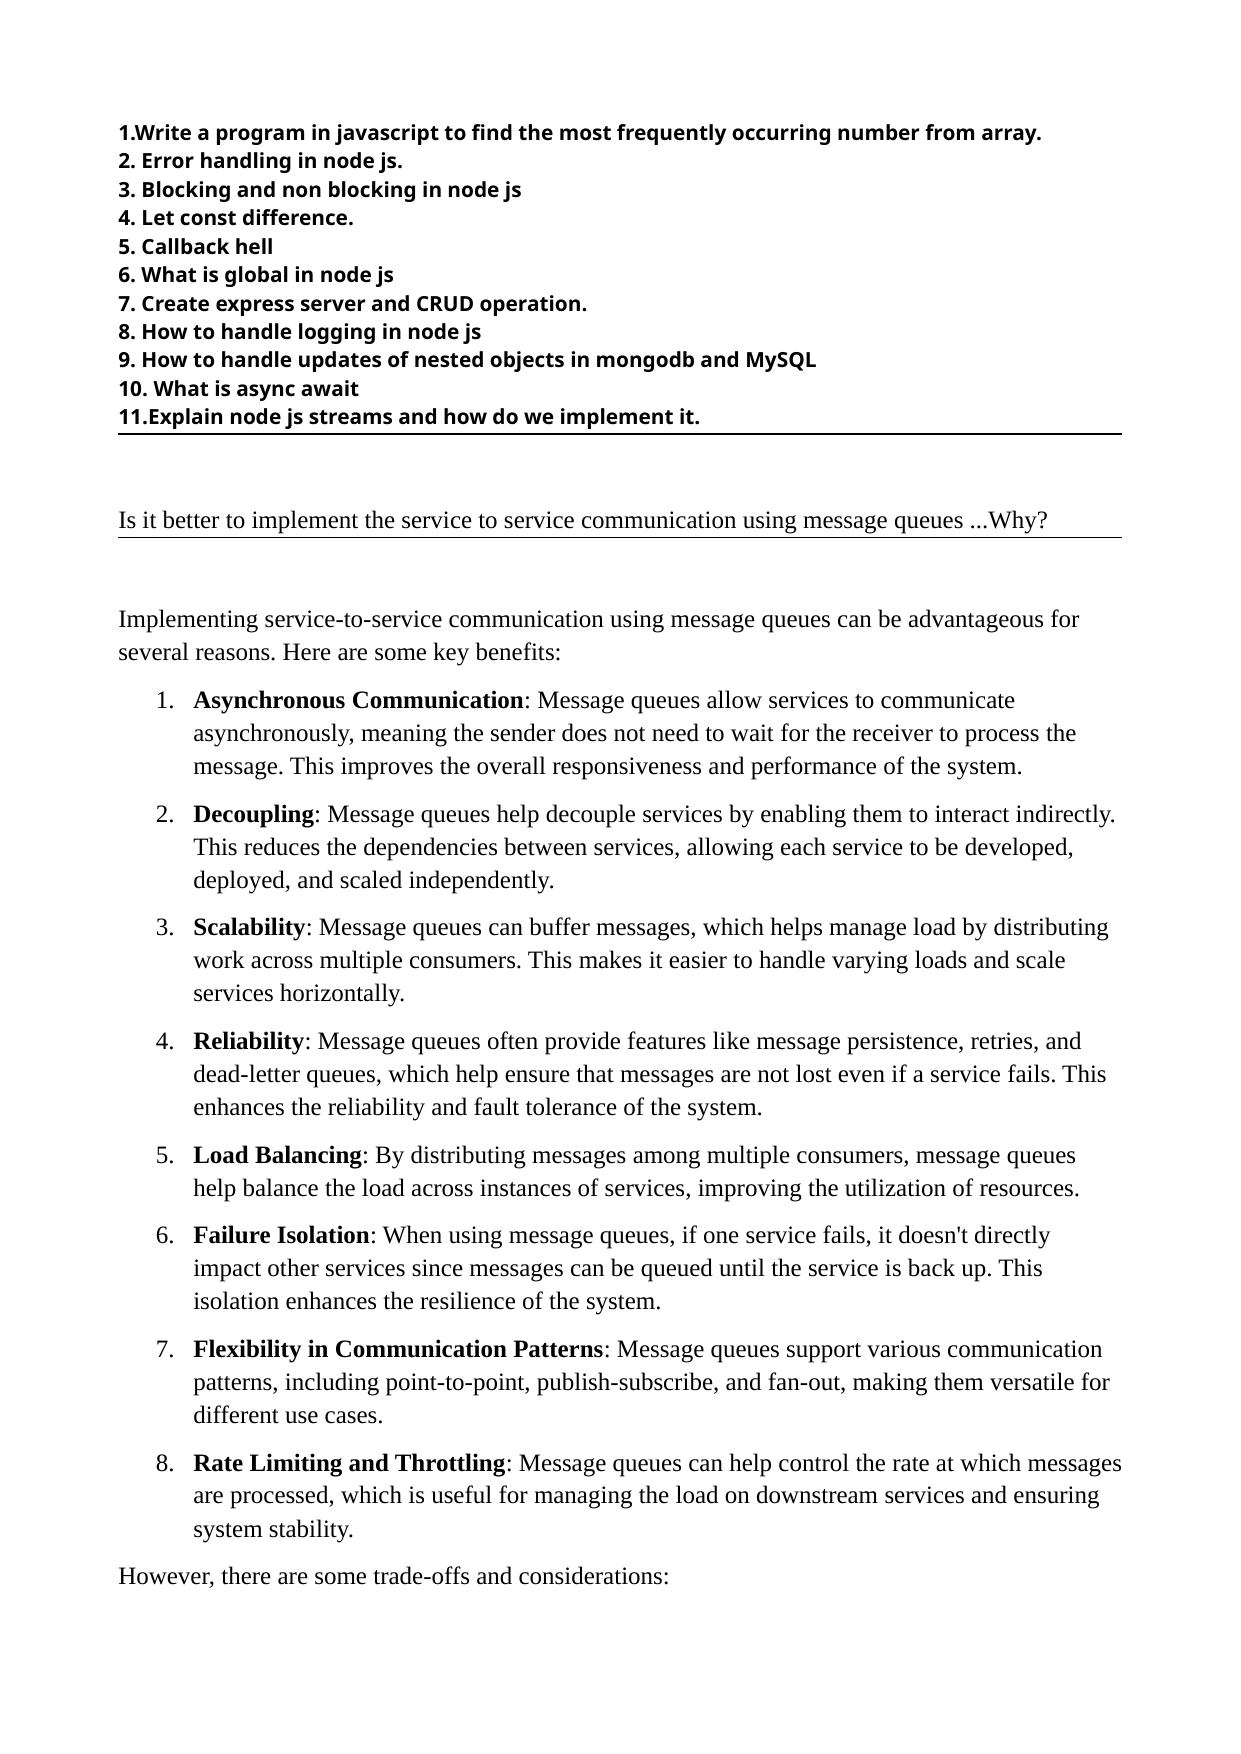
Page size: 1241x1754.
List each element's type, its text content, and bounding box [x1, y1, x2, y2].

list Scalability: Message queues can buffer messages, which helps manage load by distributing work across multiple consumers. This makes it easier to handle varying loads and scale services horizontally. [156, 912, 1122, 1007]
text Is it better to implement the service to service communication using message queues ...Why? [118, 506, 1122, 537]
list Flexibility in Communication Patterns: Message queues support various communication patterns, including point-to-point, publish-subscribe, and fan-out, making them versatile for different use cases. [156, 1334, 1122, 1429]
list Rate Limiting and Throttling: Message queues can help control the rate at which messages are processed, which is useful for managing the load on downstream services and ensuring system stability. [156, 1448, 1122, 1542]
list Asynchronous Communication: Message queues allow services to communicate asynchronously, meaning the sender does not need to wait for the receiver to process the message. This improves the overall responsiveness and performance of the system. [156, 685, 1122, 780]
text Implementing service-to-service communication using message queues can be advantageous for several reasons. Here are some key benefits: [118, 604, 1122, 666]
text However, there are some trade-offs and considerations: [118, 1561, 1122, 1590]
subtitle 1.Write a program in javascript to find the most frequently occurring number from array. 2. Error handling in node js. 3. Blocking and non blocking in node js 4. Let const difference. 5. Callback hell 6. What is global in node js 7. Create express server and CRUD operation. 8. How to handle logging in node js 9. How to handle updates of nested objects in mongodb and MySQL 10. What is async await 11.Explain node js streams and how do we implement it. [118, 118, 1122, 433]
list Failure Isolation: When using message queues, if one service fails, it doesn't directly impact other services since messages can be queued until the service is back up. This isolation enhances the resilience of the system. [156, 1220, 1122, 1315]
list Load Balancing: By distributing messages among multiple consumers, message queues help balance the load across instances of services, improving the utilization of resources. [156, 1140, 1122, 1201]
list Decoupling: Message queues help decouple services by enabling them to interact indirectly. This reduces the dependencies between services, allowing each service to be developed, deployed, and scaled independently. [156, 799, 1122, 893]
list Reliability: Message queues often provide features like message persistence, retries, and dead-letter queues, which help ensure that messages are not lost even if a service fails. This enhances the reliability and fault tolerance of the system. [156, 1026, 1122, 1121]
